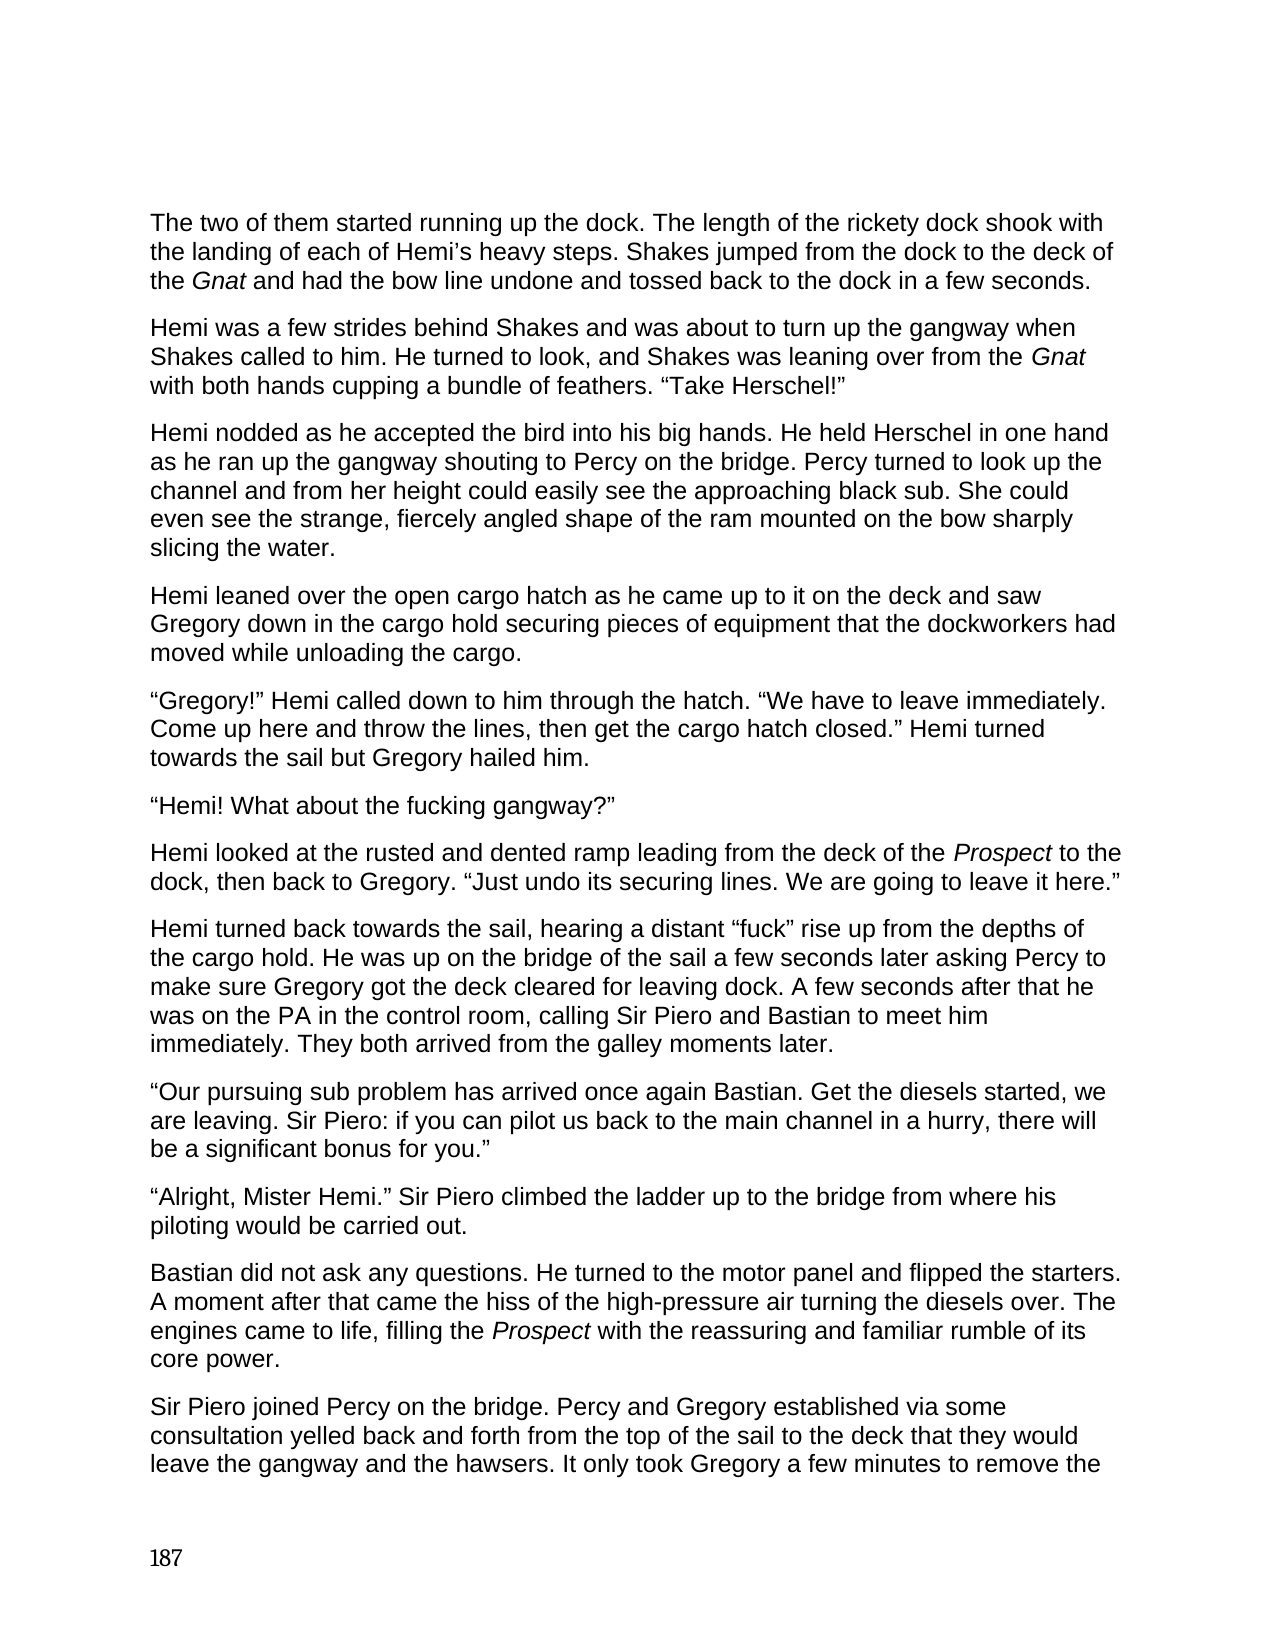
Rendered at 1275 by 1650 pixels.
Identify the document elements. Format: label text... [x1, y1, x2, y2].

text Hemi looked at the rusted and dented ramp leading from the deck of the Prospect to the dock, then back to Gregory. “Just undo its securing lines. We are going to leave it here.” [150, 838, 1125, 896]
text Hemi turned back towards the sail, hearing a distant “fuck” rise up from the depths of the cargo hold. He was up on the bridge of the sail a few seconds later asking Percy to make sure Gregory got the deck cleared for leaving dock. A few seconds after that he was on the PA in the control room, calling Sir Piero and Bastian to meet him immediately. They both arrived from the galley moments later. [150, 914, 1125, 1058]
text The two of them started running up the dock. The length of the rickety dock shook with the landing of each of Hemi’s heavy steps. Shakes jumped from the dock to the deck of the Gnat and had the bow line undone and tossed back to the dock in a few seconds. [150, 208, 1125, 294]
text Hemi was a few strides behind Shakes and was about to turn up the gangway when Shakes called to him. He turned to look, and Shakes was leaning over from the Gnat with both hands cupping a bundle of feathers. “Take Herschel!” [150, 313, 1125, 399]
text Sir Piero joined Percy on the bridge. Percy and Gregory established via some consultation yelled back and forth from the top of the sail to the deck that they would leave the gangway and the hawsers. It only took Gregory a few minutes to remove the [150, 1392, 1125, 1478]
text “Hemi! What about the fucking gangway?” [150, 791, 1125, 819]
text “Our pursuing sub problem has arrived once again Bastian. Get the diesels started, we are leaving. Sir Piero: if you can pilot us back to the main channel in a hurry, there will be a significant bonus for you.” [150, 1077, 1125, 1163]
text “Gregory!” Hemi called down to him through the hatch. “We have to leave immediately. Come up here and throw the lines, then get the cargo hatch closed.” Hemi turned towards the sail but Gregory hailed him. [150, 686, 1125, 772]
text Hemi nodded as he accepted the bird into his big hands. He held Herschel in one hand as he ran up the gangway shouting to Percy on the bridge. Percy turned to look up the channel and from her height could easily see the approaching black sub. She could even see the strange, fiercely angled shape of the ram mounted on the bow sharply slicing the water. [150, 418, 1125, 562]
text Bastian did not ask any questions. He turned to the motor panel and flipped the starters. A moment after that came the hiss of the high-pressure air turning the diesels over. The engines came to life, filling the Prospect with the reassuring and familiar rumble of its core power. [150, 1258, 1125, 1373]
text “Alright, Mister Hemi.” Sir Piero climbed the ladder up to the bridge from where his piloting would be carried out. [150, 1182, 1125, 1239]
text Hemi leaned over the open cargo hatch as he came up to it on the deck and saw Gregory down in the cargo hold securing pieces of equipment that the dockworkers had moved while unloading the cargo. [150, 581, 1125, 667]
